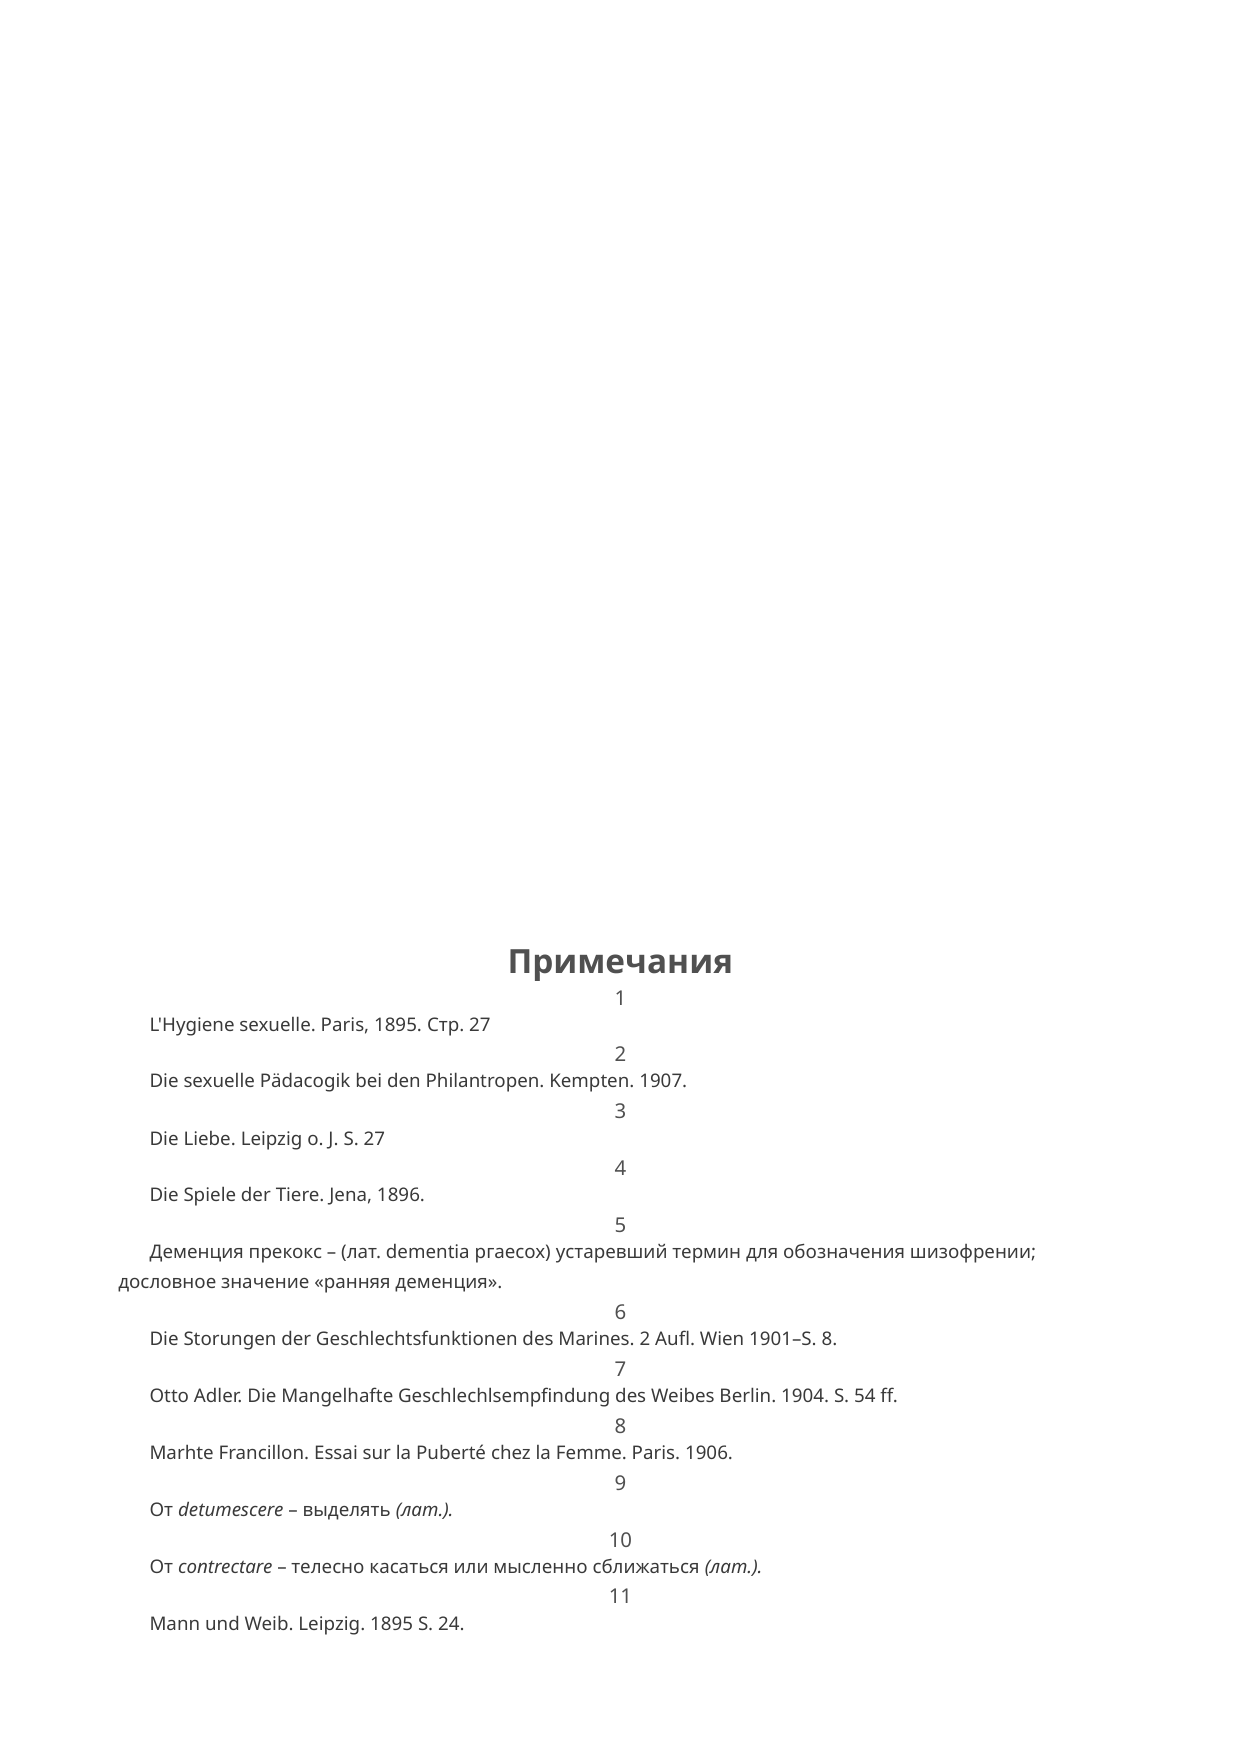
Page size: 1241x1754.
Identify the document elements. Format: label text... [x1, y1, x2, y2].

text Die Storungen der Geschlechtsfunktionen des Marines. 2 Aufl. Wien 1901–S. 8. [118, 1325, 1122, 1351]
subtitle 2 [118, 1040, 1122, 1068]
subtitle 6 [118, 1297, 1122, 1325]
text От detumescere – выделять (лат.). [118, 1496, 1122, 1521]
text Die Liebe. Leipzig o. J. S. 27 [118, 1125, 1122, 1150]
text Mann und Weib. Leipzig. 1895 S. 24. [118, 1610, 1122, 1635]
subtitle 10 [118, 1525, 1122, 1553]
subtitle Примечания [118, 938, 1122, 983]
subtitle 3 [118, 1097, 1122, 1125]
subtitle 8 [118, 1411, 1122, 1439]
text Marhte Francillon. Essai sur la Puberté chez la Femme. Paris. 1906. [118, 1439, 1122, 1464]
text L'Hygiene sexuelle. Paris, 1895. Стр. 27 [118, 1011, 1122, 1036]
text Die sexuelle Pädacogik bei den Philantropen. Kempten. 1907. [118, 1068, 1122, 1093]
subtitle 9 [118, 1468, 1122, 1496]
text Деменция прекокс – (лат. dementia ргаесох) устаревший термин для обозначения шизофрении; дословное значение «ранняя деменция». [118, 1239, 1122, 1293]
text От contrectare – телесно касаться или мысленно сближаться (лат.). [118, 1553, 1122, 1578]
subtitle 4 [118, 1154, 1122, 1182]
subtitle 5 [118, 1211, 1122, 1239]
subtitle 7 [118, 1354, 1122, 1382]
subtitle 11 [118, 1582, 1122, 1610]
subtitle 1 [118, 983, 1122, 1011]
text Otto Adler. Die Mangelhafte Geschlechlsempfindung des Weibes Berlin. 1904. S. 54 ff. [118, 1382, 1122, 1407]
text Die Spiele der Tiere. Jena, 1896. [118, 1182, 1122, 1207]
